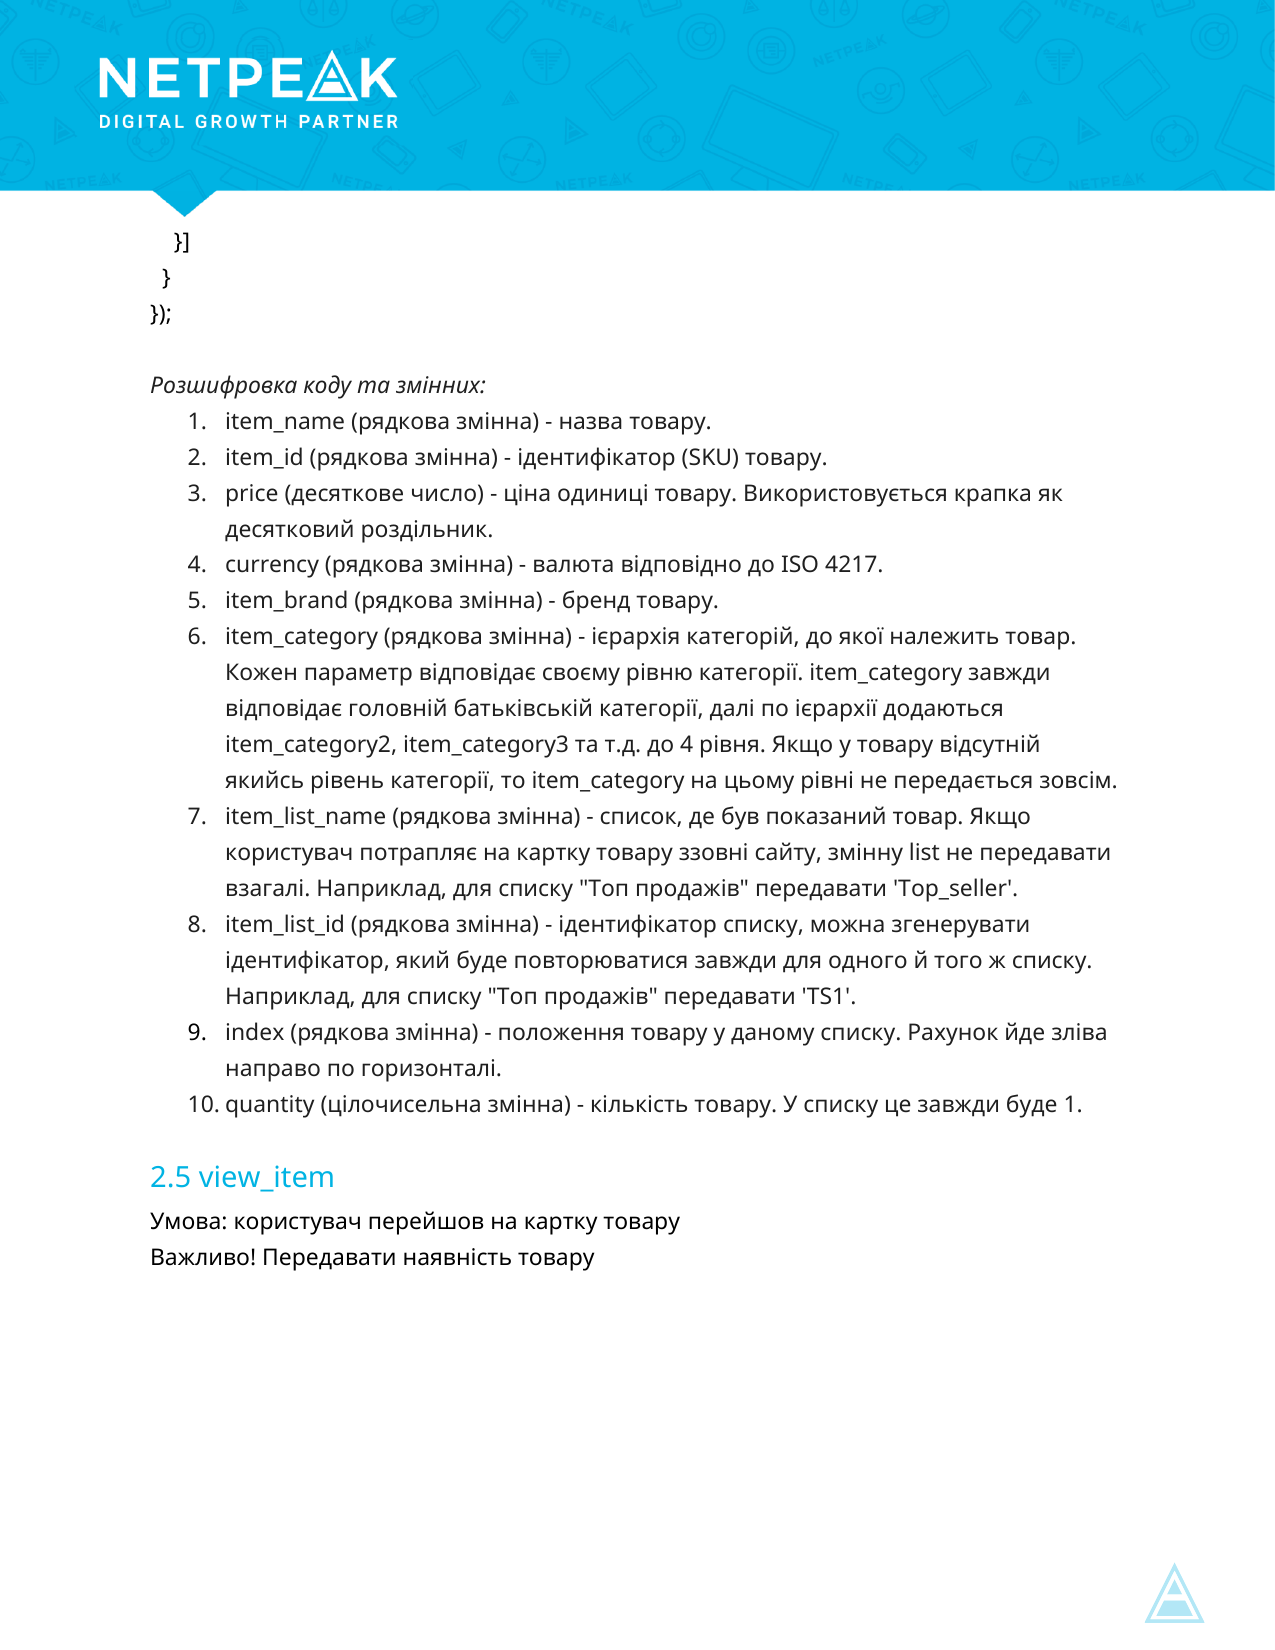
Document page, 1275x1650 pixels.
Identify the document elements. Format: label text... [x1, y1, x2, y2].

list index (рядкова змінна) - положення товару у даному списку. Рахунок йде зліва направо по горизонталі. [187, 1016, 1125, 1083]
subtitle 2.5 view_item [150, 1157, 1125, 1196]
list item_brand (рядкова змінна) - бренд товару. [187, 584, 1125, 616]
list item_id (рядкова змінна) - ідентифікатор (SKU) товару. [187, 441, 1125, 472]
picture [147, 115, 156, 127]
picture [1125, 191, 1275, 221]
picture [388, 115, 396, 127]
picture [364, 116, 368, 127]
picture [161, 115, 166, 124]
picture [230, 58, 261, 97]
text } [150, 261, 1125, 292]
list item_list_name (рядкова змінна) - список, де був показаний товар. Якщо користувач потрапляє на картку товару ззовні сайту, змінну list не передавати взагалі. Наприклад, для списку "Топ продажів" передавати 'Top_seller'. [187, 800, 1125, 903]
picture [150, 58, 179, 97]
list item_name (рядкова змінна) - назва товару. [187, 405, 1125, 436]
picture [307, 52, 357, 101]
text Умова: користувач перейшов на картку товару [150, 1205, 1125, 1236]
picture [196, 117, 200, 127]
picture [329, 115, 338, 127]
list item_list_id (рядкова змінна) - ідентифікатор списку, можна згенерувати ідентифікатор, який буде повторюватися завжди для одного й того ж списку. Наприклад, для списку "Топ продажів" передавати 'TS1'. [187, 908, 1125, 1011]
list quantity (цілочисельна змінна) - кількість товару. У списку це завжди буде 1. [187, 1087, 1125, 1119]
picture [362, 58, 396, 97]
picture [250, 115, 256, 127]
picture [277, 116, 286, 127]
text Розшифровка коду та змінних: [150, 369, 1125, 400]
picture [262, 115, 270, 127]
picture [188, 58, 219, 97]
picture [176, 115, 182, 127]
list price (десяткове число) - ціна одиниці товару. Використовується крапка як десятковий роздільник. [187, 477, 1125, 544]
picture [101, 115, 109, 127]
picture [374, 115, 382, 127]
picture [344, 115, 352, 127]
picture [0, 191, 150, 221]
picture [100, 58, 135, 97]
picture [212, 115, 221, 127]
picture [273, 58, 302, 97]
list currency (рядкова змінна) - валюта відповідно до ISO 4217. [187, 548, 1125, 580]
text Важливо! Передавати наявність товару [150, 1241, 1125, 1272]
picture [300, 115, 309, 127]
text }] [150, 150, 1125, 256]
text }); [150, 297, 1125, 328]
picture [1144, 1562, 1205, 1623]
text Кожен параметр відповідає своєму рівню категорії. item_category завжди відповідає головній батьківській категорії, далі по ієрархії додаються item_category2, item_category3 та т.д. до 4 рівня. Якщо у товару відсутній якийсь рівень категорії, то item_category на цьому рівні не передається зовсім. [225, 656, 1125, 795]
picture [242, 117, 247, 127]
picture [315, 116, 320, 124]
picture [359, 115, 363, 127]
list item_category (рядкова змінна) - ієрархія категорій, до якої належить товар. [187, 620, 1125, 652]
